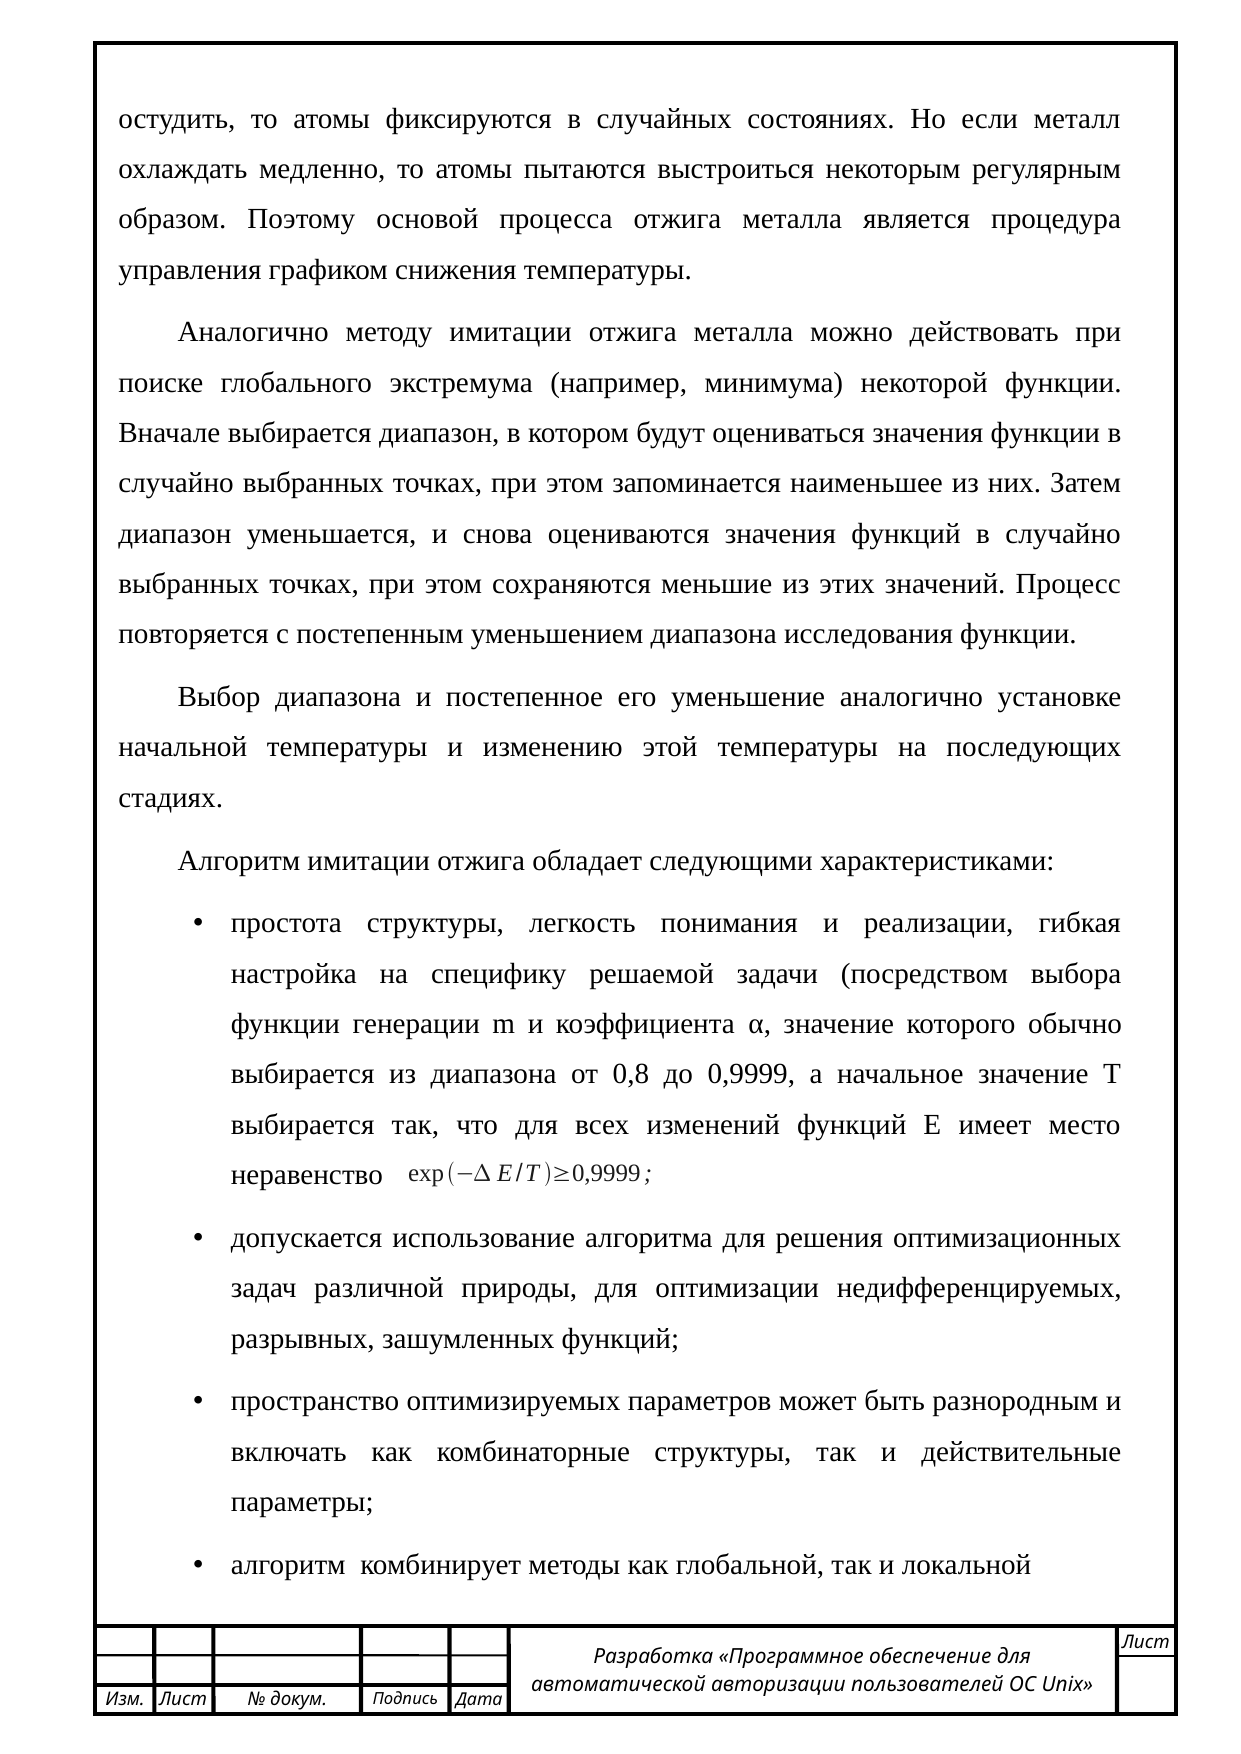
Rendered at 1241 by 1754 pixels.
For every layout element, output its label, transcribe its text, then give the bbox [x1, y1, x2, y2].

text Аналогично методу имитации отжига металла можно действовать при поиске глобального экстремума (например, минимума) некоторой функции. Вначале выбирается диапазон, в котором будут оцениваться значения функции в случайно выбранных точках, при этом запоминается наименьшее из них. Затем диапазон уменьшается, и снова оцениваются значения функций в случайно выбранных точках, при этом сохраняются меньшие из этих значений. Процесс повторяется с постепенным уменьшением диапазона исследования функции. [118, 314, 1122, 650]
text Алгоритм имитации отжига обладает следующими характеристиками: [118, 843, 1122, 876]
list простота структуры, легкость понимания и реализации, гибкая настройка на специфику решаемой задачи (посредством выбора функции генерации m и коэффициента α, значение которого обычно выбирается из диапазона от 0,8 до 0,9999, а начальное значение T выбирается так, что для всех изменений функций E имеет место неравенство [193, 906, 1122, 1191]
list пространство оптимизируемых параметров может быть разнородным и включать как комбинаторные структуры, так и действительные параметры; [193, 1383, 1122, 1518]
text остудить, то атомы фиксируются в случайных состояниях. Но если металл охлаждать медленно, то атомы пытаются выстроиться некоторым регулярным образом. Поэтому основой процесса отжига металла является процедура управления графиком снижения температуры. [118, 101, 1122, 285]
list допускается использование алгоритма для решения оптимизационных задач различной природы, для оптимизации недифференцируемых, разрывных, зашумленных функций; [193, 1220, 1122, 1354]
list алгоритм комбинирует методы как глобальной, так и локальной [193, 1547, 1122, 1581]
text Выбор диапазона и постепенное его уменьшение аналогично установке начальной температуры и изменению этой температуры на последующих стадиях. [118, 679, 1122, 813]
